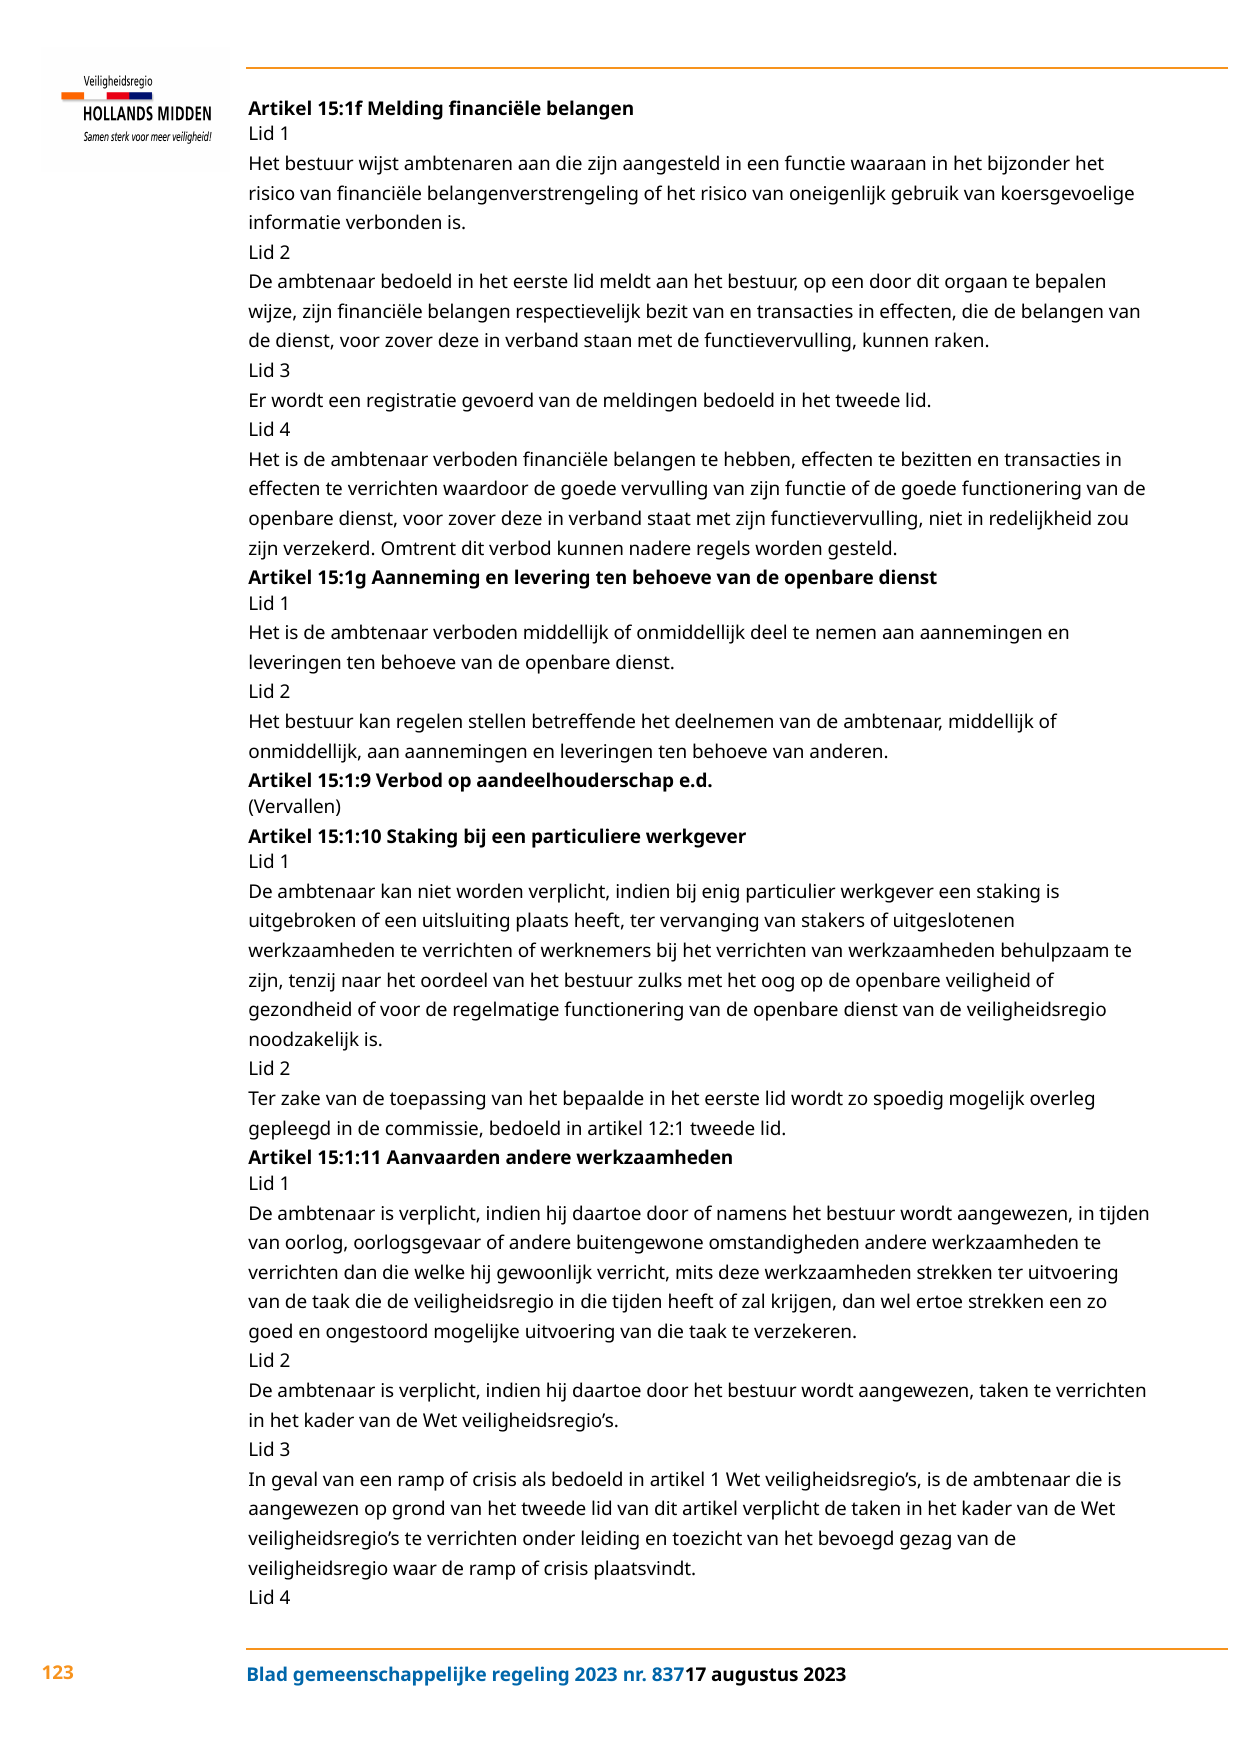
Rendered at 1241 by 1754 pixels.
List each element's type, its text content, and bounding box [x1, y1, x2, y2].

text Artikel 15:1:9 Verbod op aandeelhouderschap e.d. [248, 767, 1152, 793]
text Artikel 15:1:10 Staking bij een particuliere werkgever [248, 823, 1152, 848]
text Het is de ambtenaar verboden middellijk of onmiddellijk deel te nemen aan aannemingen en leveringen ten behoeve van de openbare dienst. [248, 619, 1152, 675]
text Artikel 15:1g Aanneming en levering ten behoeve van de openbare dienst [248, 564, 1152, 590]
text Lid 1 [248, 1170, 1152, 1196]
text Lid 1 [248, 848, 1152, 874]
text Lid 1 [248, 121, 1152, 146]
text De ambtenaar is verplicht, indien hij daartoe door of namens het bestuur wordt aangewezen, in tijden van oorlog, oorlogsgevaar of andere buitengewone omstandigheden andere werkzaamheden te verrichten dan die welke hij gewoonlijk verricht, mits deze werkzaamheden strekken ter uitvoering van de taak die de veiligheidsregio in die tijden heeft of zal krijgen, dan wel ertoe strekken een zo goed en ongestoord mogelijke uitvoering van die taak te verzekeren. [248, 1200, 1152, 1344]
text Lid 3 [248, 1436, 1152, 1462]
picture [41, 47, 231, 172]
text De ambtenaar bedoeld in het eerste lid meldt aan het bestuur, op een door dit orgaan te bepalen wijze, zijn financiële belangen respectievelijk bezit van en transacties in effecten, die de belangen van de dienst, voor zover deze in verband staan met de functievervulling, kunnen raken. [248, 268, 1152, 353]
text Lid 3 [248, 357, 1152, 383]
text Lid 4 [248, 416, 1152, 442]
text Lid 2 [248, 1348, 1152, 1373]
text De ambtenaar kan niet worden verplicht, indien bij enig particulier werkgever een staking is uitgebroken of een uitsluiting plaats heeft, ter vervanging van stakers of uitgeslotenen werkzaamheden te verrichten of werknemers bij het verrichten van werkzaamheden behulpzaam te zijn, tenzij naar het oordeel van het bestuur zulks met het oog op de openbare veiligheid of gezondheid of voor de regelmatige functionering van de openbare dienst van de veiligheidsregio noodzakelijk is. [248, 878, 1152, 1052]
text Artikel 15:1:11 Aanvaarden andere werkzaamheden [248, 1144, 1152, 1170]
text Ter zake van de toepassing van het bepaalde in het eerste lid wordt zo spoedig mogelijk overleg gepleegd in de commissie, bedoeld in artikel 12:1 tweede lid. [248, 1085, 1152, 1141]
text Lid 2 [248, 679, 1152, 704]
text Lid 1 [248, 590, 1152, 616]
text Lid 2 [248, 1056, 1152, 1081]
text Lid 2 [248, 239, 1152, 264]
text In geval van een ramp of crisis als bedoeld in artikel 1 Wet veiligheidsregio’s, is de ambtenaar die is aangewezen op grond van het tweede lid van dit artikel verplicht de taken in het kader van de Wet veiligheidsregio’s te verrichten onder leiding en toezicht van het bevoegd gezag van de veiligheidsregio waar de ramp of crisis plaatsvindt. [248, 1466, 1152, 1580]
text Het bestuur kan regelen stellen betreffende het deelnemen van de ambtenaar, middellijk of onmiddellijk, aan aannemingen en leveringen ten behoeve van anderen. [248, 708, 1152, 764]
text Er wordt een registratie gevoerd van de meldingen bedoeld in het tweede lid. [248, 387, 1152, 412]
text Artikel 15:1f Melding financiële belangen [248, 95, 1152, 121]
text (Vervallen) [248, 793, 1152, 819]
text Het bestuur wijst ambtenaren aan die zijn aangesteld in een functie waaraan in het bijzonder het risico van financiële belangenverstrengeling of het risico van oneigenlijk gebruik van koersgevoelige informatie verbonden is. [248, 150, 1152, 235]
text Lid 4 [248, 1584, 1152, 1610]
text Het is de ambtenaar verboden financiële belangen te hebben, effecten te bezitten en transacties in effecten te verrichten waardoor de goede vervulling van zijn functie of de goede functionering van de openbare dienst, voor zover deze in verband staat met zijn functievervulling, niet in redelijkheid zou zijn verzekerd. Omtrent dit verbod kunnen nadere regels worden gesteld. [248, 446, 1152, 560]
text De ambtenaar is verplicht, indien hij daartoe door het bestuur wordt aangewezen, taken te verrichten in het kader van de Wet veiligheidsregio’s. [248, 1377, 1152, 1432]
